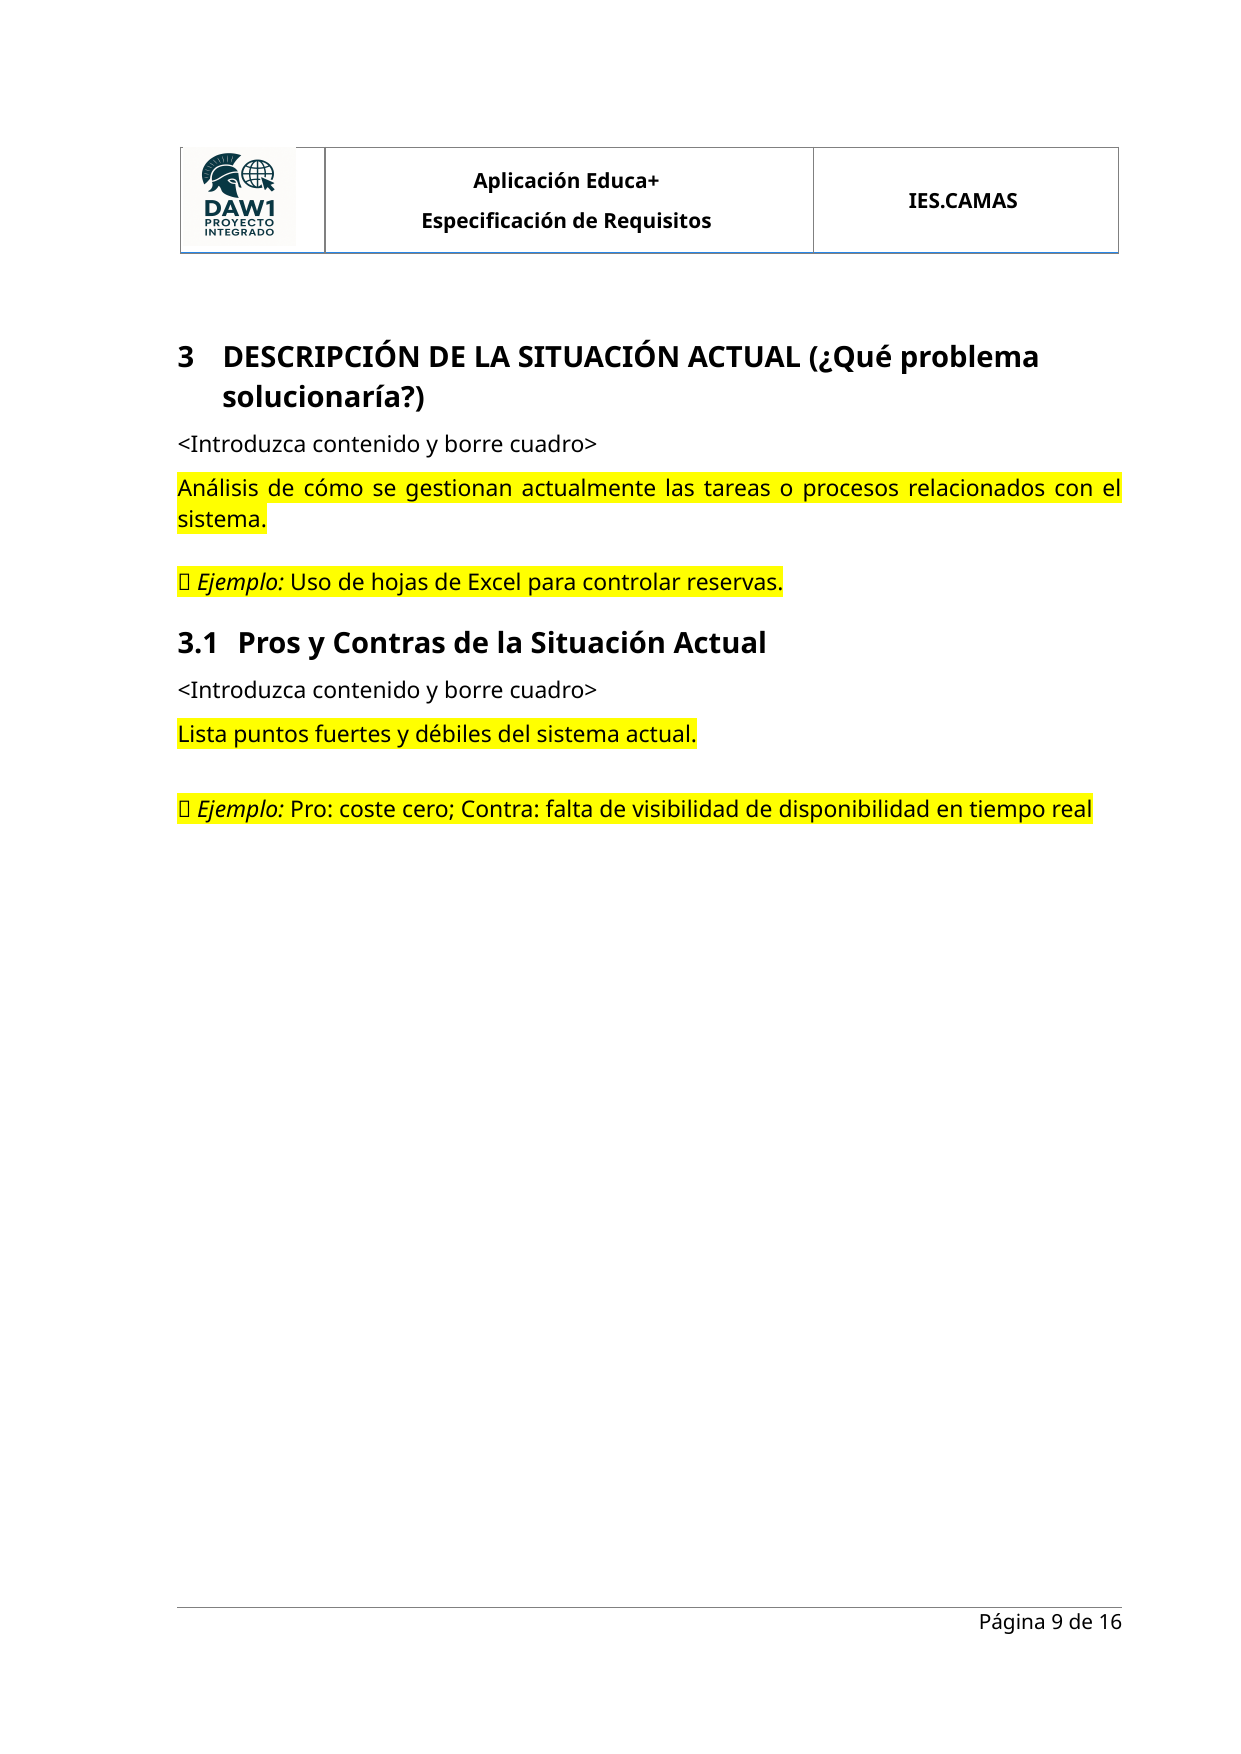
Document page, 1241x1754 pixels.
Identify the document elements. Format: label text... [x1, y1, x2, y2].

subtitle DESCRIPCIÓN DE LA SITUACIÓN ACTUAL (¿Qué problema solucionaría?) [177, 336, 1122, 416]
text Análisis de cómo se gestionan actualmente las tareas o procesos relacionados con el sistema. [177, 472, 1122, 534]
text 🔹 Ejemplo: Pro: coste cero; Contra: falta de visibilidad de disponibilidad en tiempo real [177, 762, 1122, 824]
text Lista puntos fuertes y débiles del sistema actual. [177, 718, 1122, 749]
subtitle Pros y Contras de la Situación Actual [177, 622, 1122, 662]
picture [183, 147, 296, 246]
text <Introduzca contenido y borre cuadro> [177, 428, 1122, 459]
text <Introduzca contenido y borre cuadro> [177, 674, 1122, 706]
text 🔹 Ejemplo: Uso de hojas de Excel para controlar reservas. [177, 534, 1122, 597]
